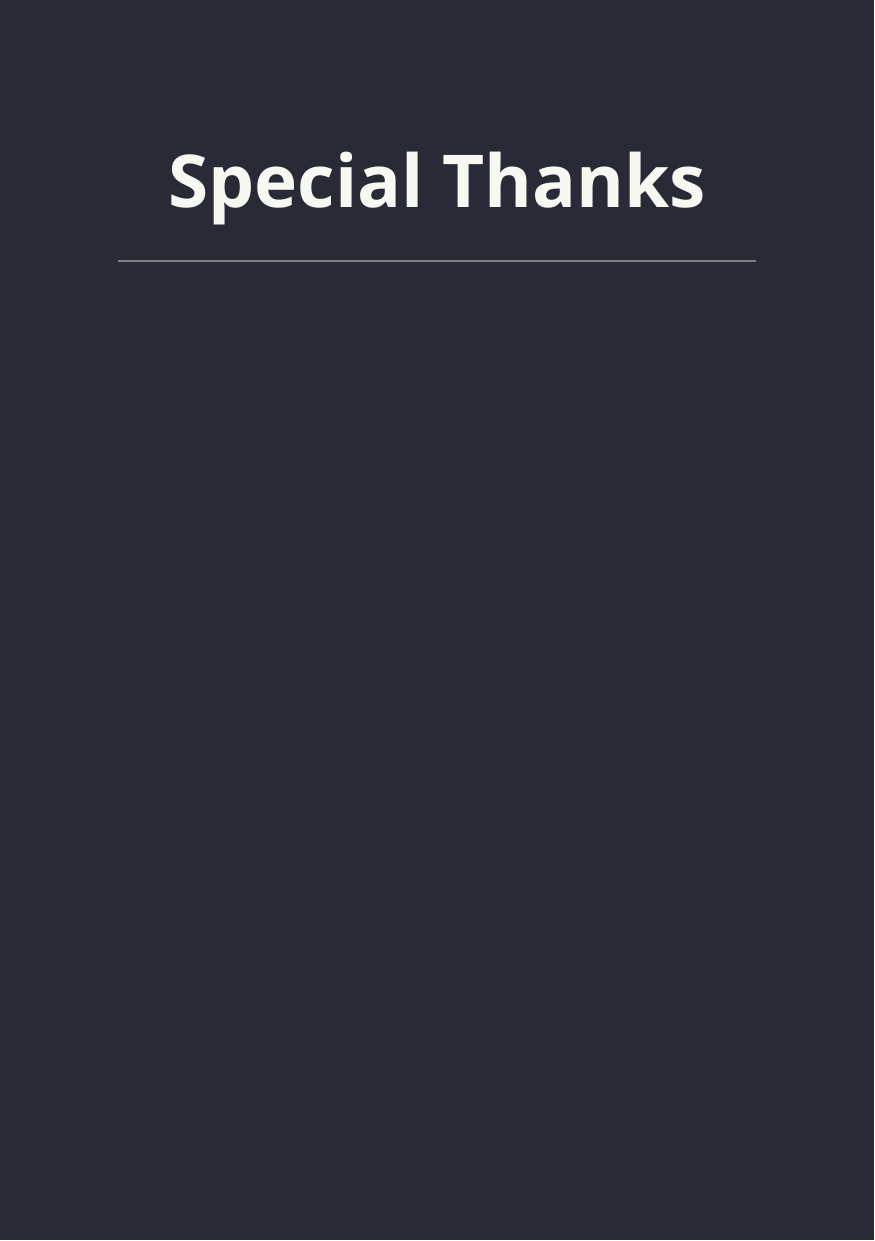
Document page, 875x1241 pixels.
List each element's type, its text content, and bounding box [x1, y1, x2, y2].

subtitle Special Thanks [118, 130, 756, 240]
